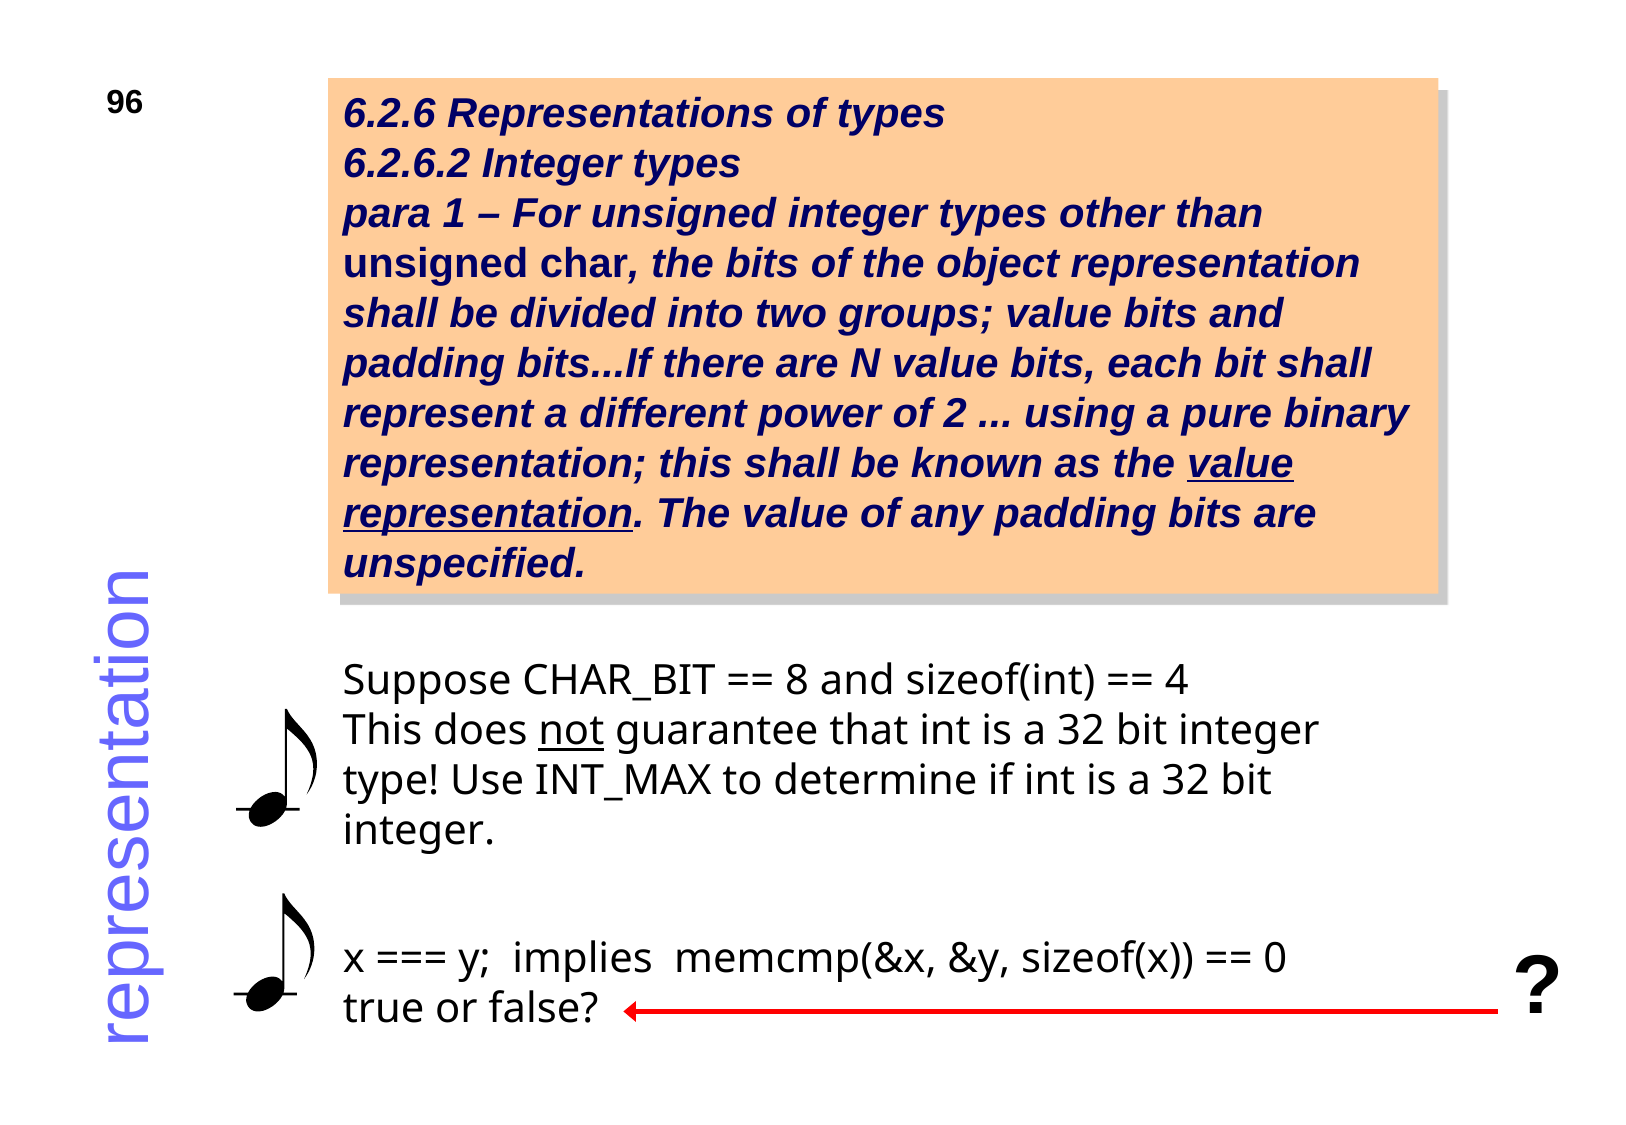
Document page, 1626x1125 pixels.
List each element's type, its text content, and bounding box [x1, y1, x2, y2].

title representation [50, 187, 188, 1063]
text_box [233, 893, 315, 1012]
text_box ? [1497, 922, 1579, 1039]
text_box [236, 708, 317, 827]
list [212, 62, 1593, 1063]
text_box x === y; implies memcmp(&x, &y, sizeof(x)) == 0 true or false? [328, 922, 1439, 1039]
text_box Suppose CHAR_BIT == 8 and sizeof(int) == 4 This does not guarantee that int is a 32 bit integer type! Use INT_MAX to determine if int is a 32 bit integer. [327, 645, 1439, 861]
text_box 6.2.6 Representations of types 6.2.6.2 Integer types para 1 – For unsigned integer types other than unsigned char, the bits of the object representation shall be divided into two groups; value bits and padding bits...If there are N value bits, each bit shall represent a different power of 2 ... using a pure binary representation; this shall be known as the value representation. The value of any padding bits are unspecified. [328, 78, 1439, 594]
